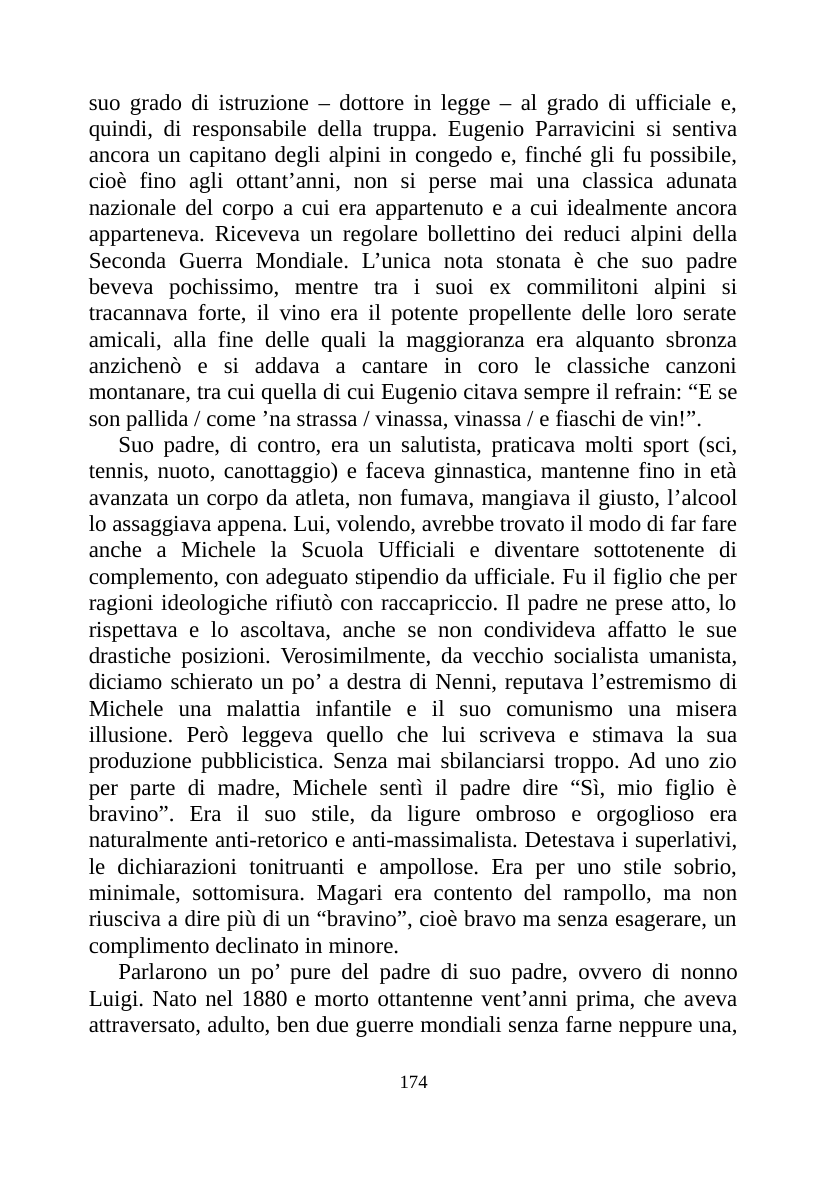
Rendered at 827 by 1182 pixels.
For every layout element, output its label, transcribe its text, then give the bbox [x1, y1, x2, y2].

text Parlarono un po’ pure del padre di suo padre, ovvero di nonno Luigi. Nato nel 1880 e morto ottantenne vent’anni prima, che aveva attraversato, adulto, ben due guerre mondiali senza farne neppure una, [88, 958, 738, 1037]
text suo grado di istruzione – dottore in legge – al grado di ufficiale e, quindi, di responsabile della truppa. Eugenio Parravicini si sentiva ancora un capitano degli alpini in congedo e, finché gli fu possibile, cioè fino agli ottant’anni, non si perse mai una classica adunata nazionale del corpo a cui era appartenuto e a cui idealmente ancora apparteneva. Riceveva un regolare bollettino dei reduci alpini della Seconda Guerra Mondiale. L’unica nota stonata è che suo padre beveva pochissimo, mentre tra i suoi ex commilitoni alpini si tracannava forte, il vino era il potente propellente delle loro serate amicali, alla fine delle quali la maggioranza era alquanto sbronza anzichenò e si addava a cantare in coro le classiche canzoni montanare, tra cui quella di cui Eugenio citava sempre il refrain: “E se son pallida / come ’na strassa / vinassa, vinassa / e fiaschi de vin!”. [88, 88, 738, 431]
text Suo padre, di contro, era un salutista, praticava molti sport (sci, tennis, nuoto, canottaggio) e faceva ginnastica, mantenne fino in età avanzata un corpo da atleta, non fumava, mangiava il giusto, l’alcool lo assaggiava appena. Lui, volendo, avrebbe trovato il modo di far fare anche a Michele la Scuola Ufficiali e diventare sottotenente di complemento, con adeguato stipendio da ufficiale. Fu il figlio che per ragioni ideologiche rifiutò con raccapriccio. Il padre ne prese atto, lo rispettava e lo ascoltava, anche se non condivideva affatto le sue drastiche posizioni. Verosimilmente, da vecchio socialista umanista, diciamo schierato un po’ a destra di Nenni, reputava l’estremismo di Michele una malattia infantile e il suo comunismo una misera illusione. Però leggeva quello che lui scriveva e stimava la sua produzione pubblicistica. Senza mai sbilanciarsi troppo. Ad uno zio per parte di madre, Michele sentì il padre dire “Sì, mio figlio è bravino”. Era il suo stile, da ligure ombroso e orgoglioso era naturalmente anti-retorico e anti-massimalista. Detestava i superlativi, le dichiarazioni tonitruanti e ampollose. Era per uno stile sobrio, minimale, sottomisura. Magari era contento del rampollo, ma non riusciva a dire più di un “bravino”, cioè bravo ma senza esagerare, un complimento declinato in minore. [88, 431, 738, 958]
